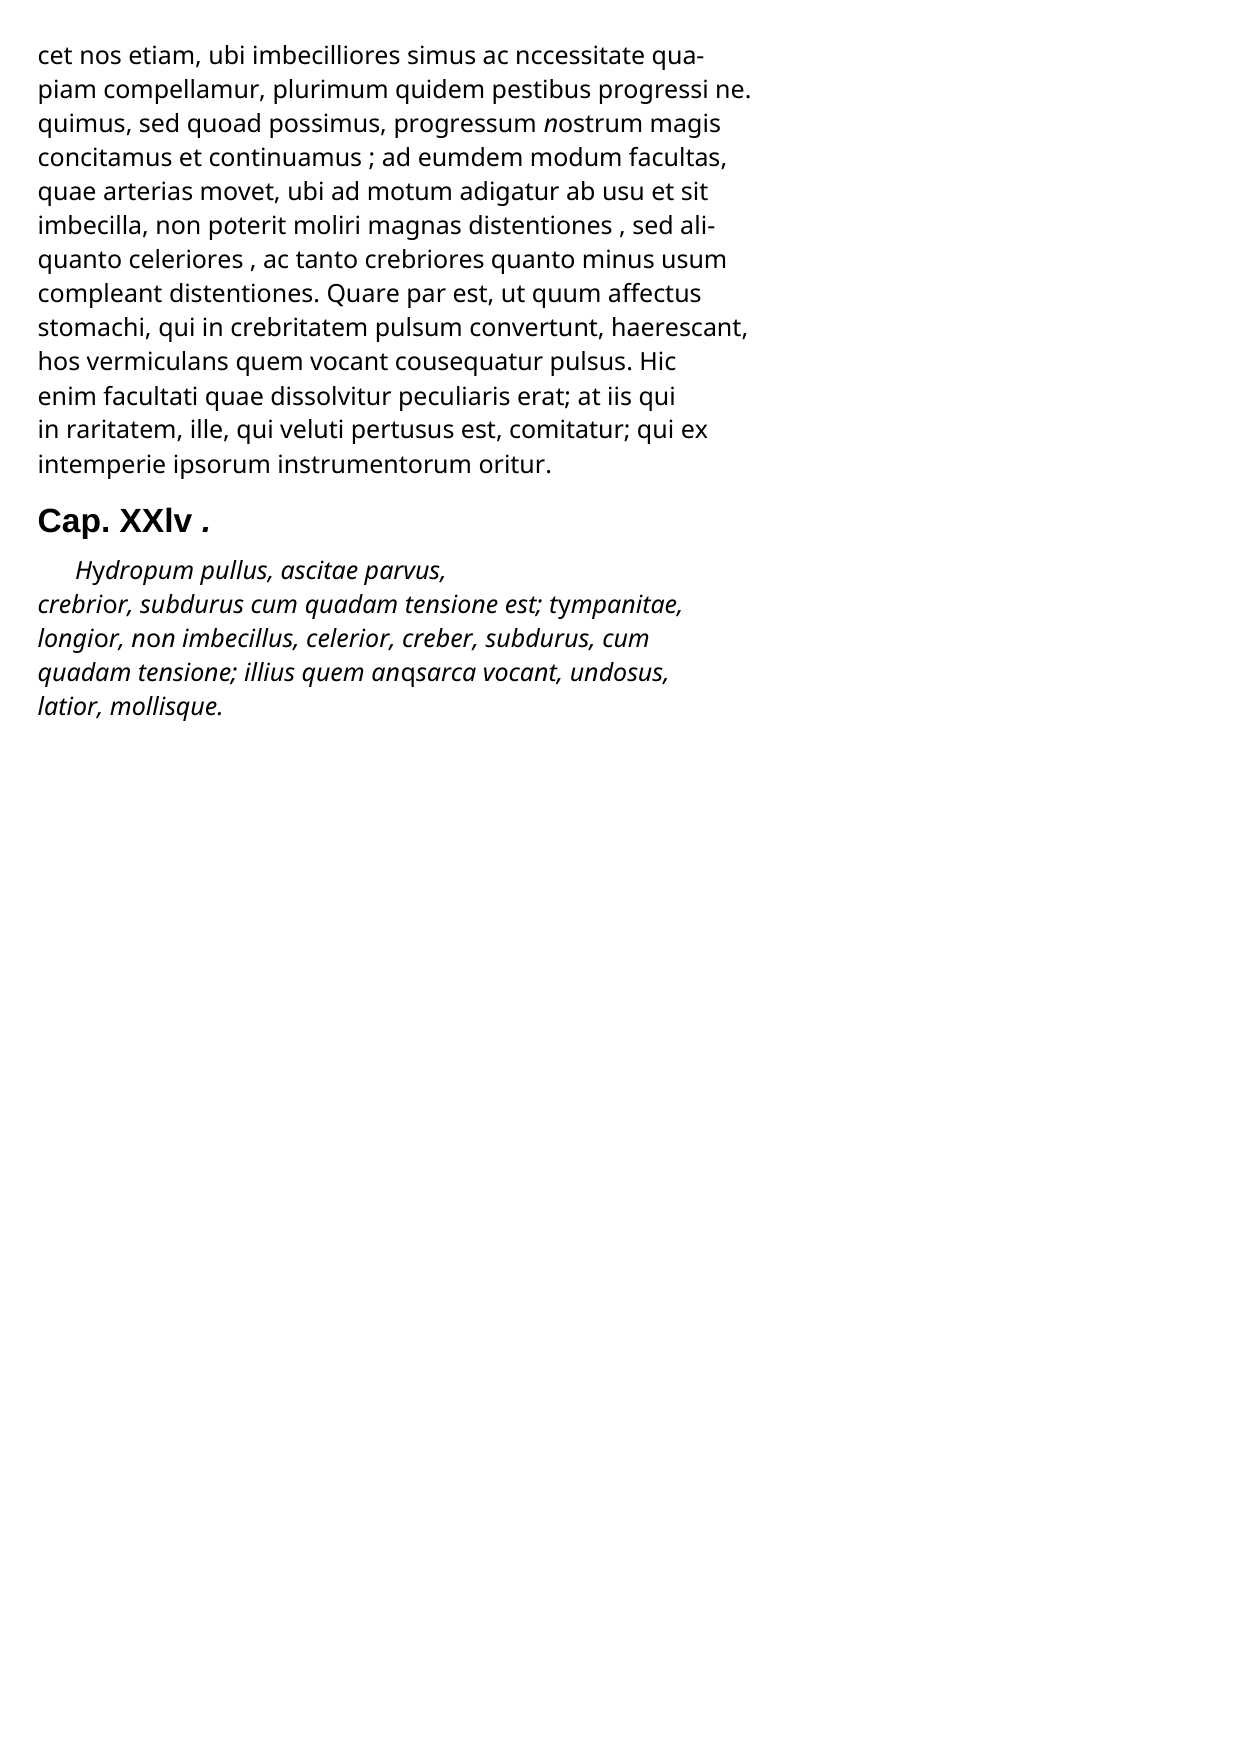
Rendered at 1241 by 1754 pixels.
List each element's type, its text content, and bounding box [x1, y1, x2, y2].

subtitle Cap. XXlv . [37, 501, 1203, 540]
text cet nos etiam, ubi imbecilliores simus ac nccessitate qua- piam compellamur, plurimum quidem pestibus progressi ne. quimus, sed quoad possimus, progressum nostrum magis concitamus et continuamus ; ad eumdem modum facultas, quae arterias movet, ubi ad motum adigatur ab usu et sit imbecilla, non poterit moliri magnas distentiones , sed ali- quanto celeriores , ac tanto crebriores quanto minus usum compleant distentiones. Quare par est, ut quum affectus stomachi, qui in crebritatem pulsum convertunt, haerescant, hos vermiculans quem vocant cousequatur pulsus. Hic enim facultati quae dissolvitur peculiaris erat; at iis qui in raritatem, ille, qui veluti pertusus est, comitatur; qui ex intemperie ipsorum instrumentorum oritur. [37, 37, 1203, 480]
text Hydropum pullus, ascitae parvus, crebrior, subdurus cum quadam tensione est; tympanitae, longior, non imbecillus, celerior, creber, subdurus, cum quadam tensione; illius quem anqsarca vocant, undosus, latior, mollisque. [37, 552, 1203, 723]
